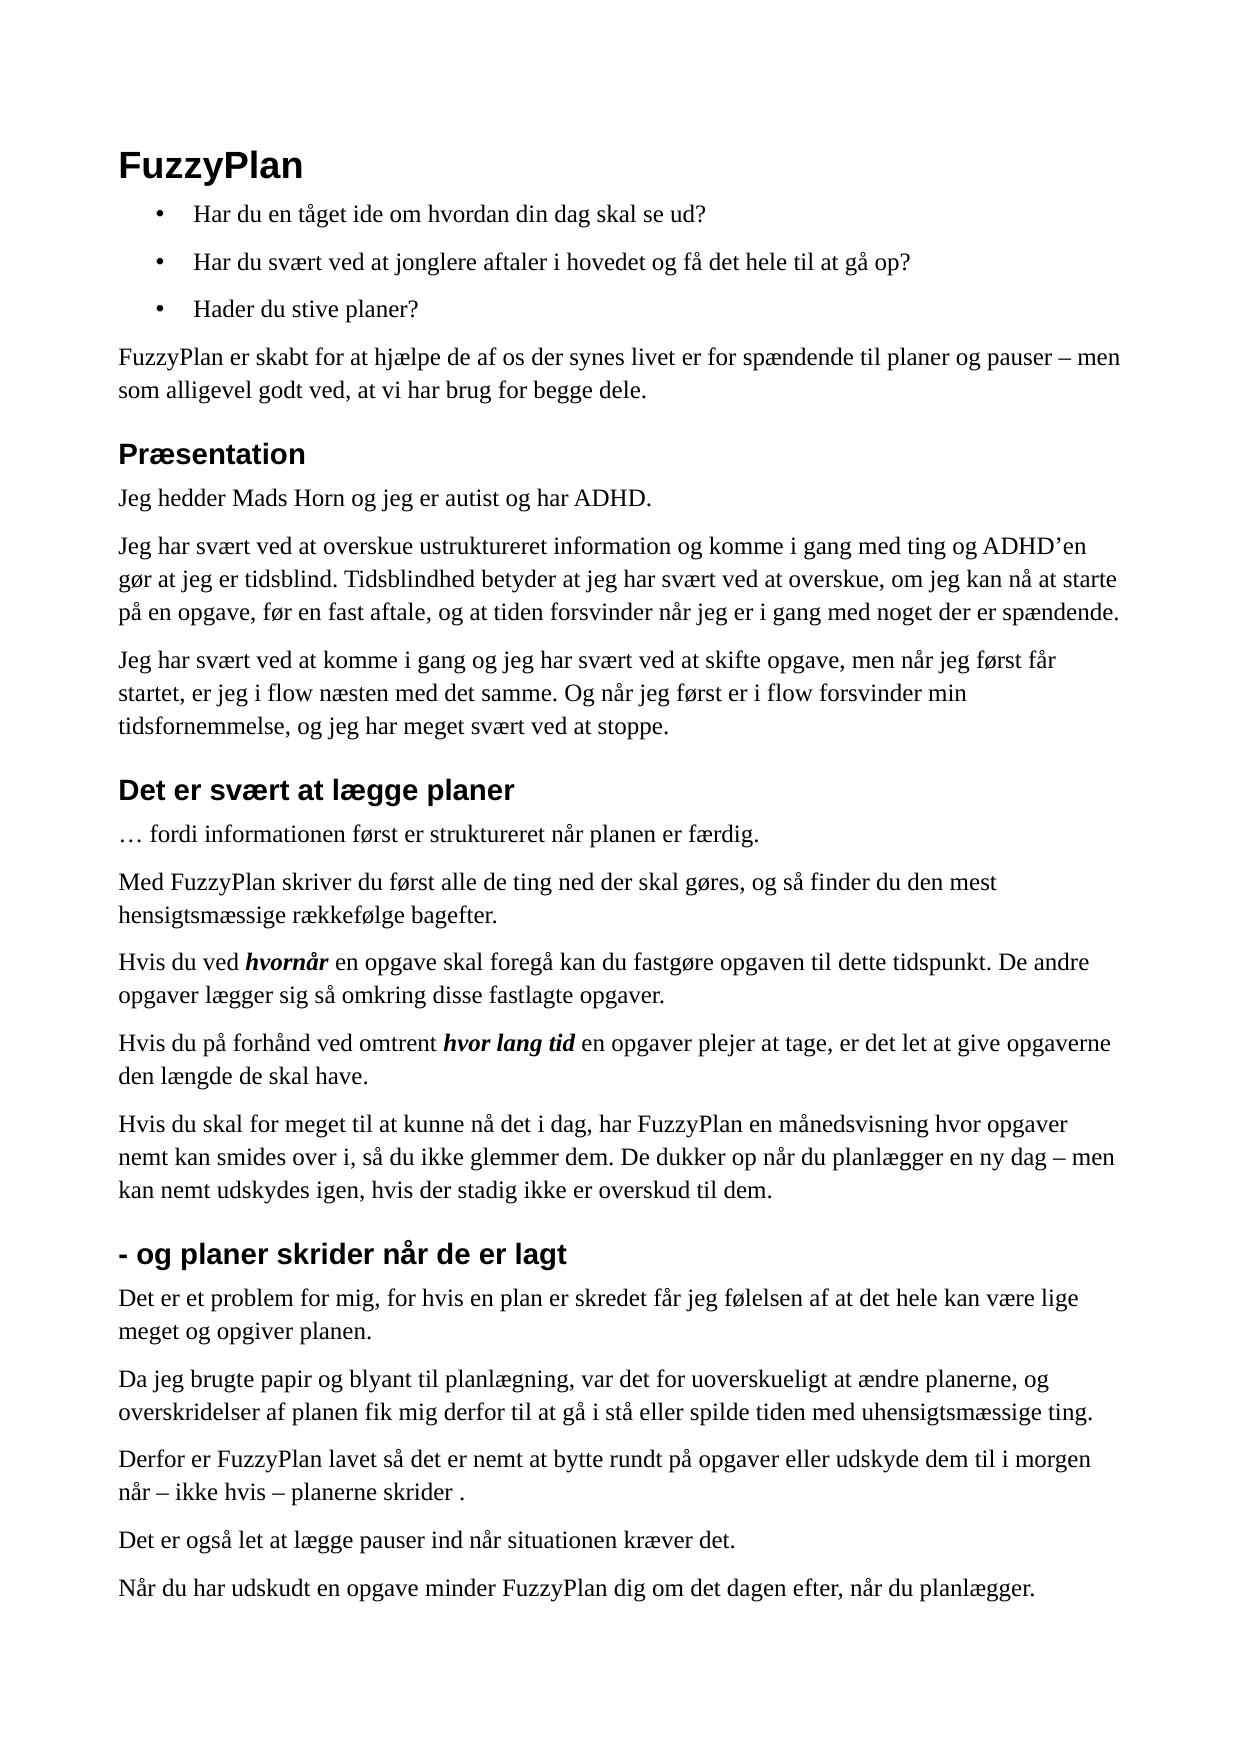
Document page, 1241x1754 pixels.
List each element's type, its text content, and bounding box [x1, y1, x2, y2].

subtitle FuzzyPlan [118, 143, 1122, 187]
text Med FuzzyPlan skriver du først alle de ting ned der skal gøres, og så finder du den mest hensigtsmæssige rækkefølge bagefter. [118, 867, 1122, 929]
text Hvis du ved hvornår en opgave skal foregå kan du fastgøre opgaven til dette tidspunkt. De andre opgaver lægger sig så omkring disse fastlagte opgaver. [118, 947, 1122, 1009]
text Hvis du på forhånd ved omtrent hvor lang tid en opgaver plejer at tage, er det let at give opgaverne den længde de skal have. [118, 1028, 1122, 1090]
text FuzzyPlan er skabt for at hjælpe de af os der synes livet er for spændende til planer og pauser – men som alligevel godt ved, at vi har brug for begge dele. [118, 342, 1122, 404]
list Har du svært ved at jonglere aftaler i hovedet og få det hele til at gå op? [156, 247, 1122, 276]
text Da jeg brugte papir og blyant til planlægning, var det for uoverskueligt at ændre planerne, og overskridelser af planen fik mig derfor til at gå i stå eller spilde tiden med uhensigtsmæssige ting. [118, 1364, 1122, 1426]
text … fordi informationen først er struktureret når planen er færdig. [118, 819, 1122, 848]
subtitle Det er svært at lægge planer [118, 773, 1122, 807]
subtitle Præsentation [118, 437, 1122, 471]
text Derfor er FuzzyPlan lavet så det er nemt at bytte rundt på opgaver eller udskyde dem til i morgen når – ikke hvis – planerne skrider . [118, 1444, 1122, 1506]
list Hader du stive planer? [156, 294, 1122, 323]
text Når du har udskudt en opgave minder FuzzyPlan dig om det dagen efter, når du planlægger. [118, 1573, 1122, 1601]
text Det er også let at lægge pauser ind når situationen kræver det. [118, 1525, 1122, 1554]
text Jeg hedder Mads Horn og jeg er autist og har ADHD. [118, 483, 1122, 512]
text Jeg har svært ved at komme i gang og jeg har svært ved at skifte opgave, men når jeg først får startet, er jeg i flow næsten med det samme. Og når jeg først er i flow forsvinder min tidsfornemmelse, og jeg har meget svært ved at stoppe. [118, 645, 1122, 739]
text Hvis du skal for meget til at kunne nå det i dag, har FuzzyPlan en månedsvisning hvor opgaver nemt kan smides over i, så du ikke glemmer dem. De dukker op når du planlægger en ny dag – men kan nemt udskydes igen, hvis der stadig ikke er overskud til dem. [118, 1109, 1122, 1203]
subtitle - og planer skrider når de er lagt [118, 1237, 1122, 1271]
text Jeg har svært ved at overskue ustruktureret information og komme i gang med ting og ADHD’en gør at jeg er tidsblind. Tidsblindhed betyder at jeg har svært ved at overskue, om jeg kan nå at starte på en opgave, før en fast aftale, og at tiden forsvinder når jeg er i gang med noget der er spændende. [118, 531, 1122, 626]
text Det er et problem for mig, for hvis en plan er skredet får jeg følelsen af at det hele kan være lige meget og opgiver planen. [118, 1283, 1122, 1345]
list Har du en tåget ide om hvordan din dag skal se ud? [156, 199, 1122, 228]
